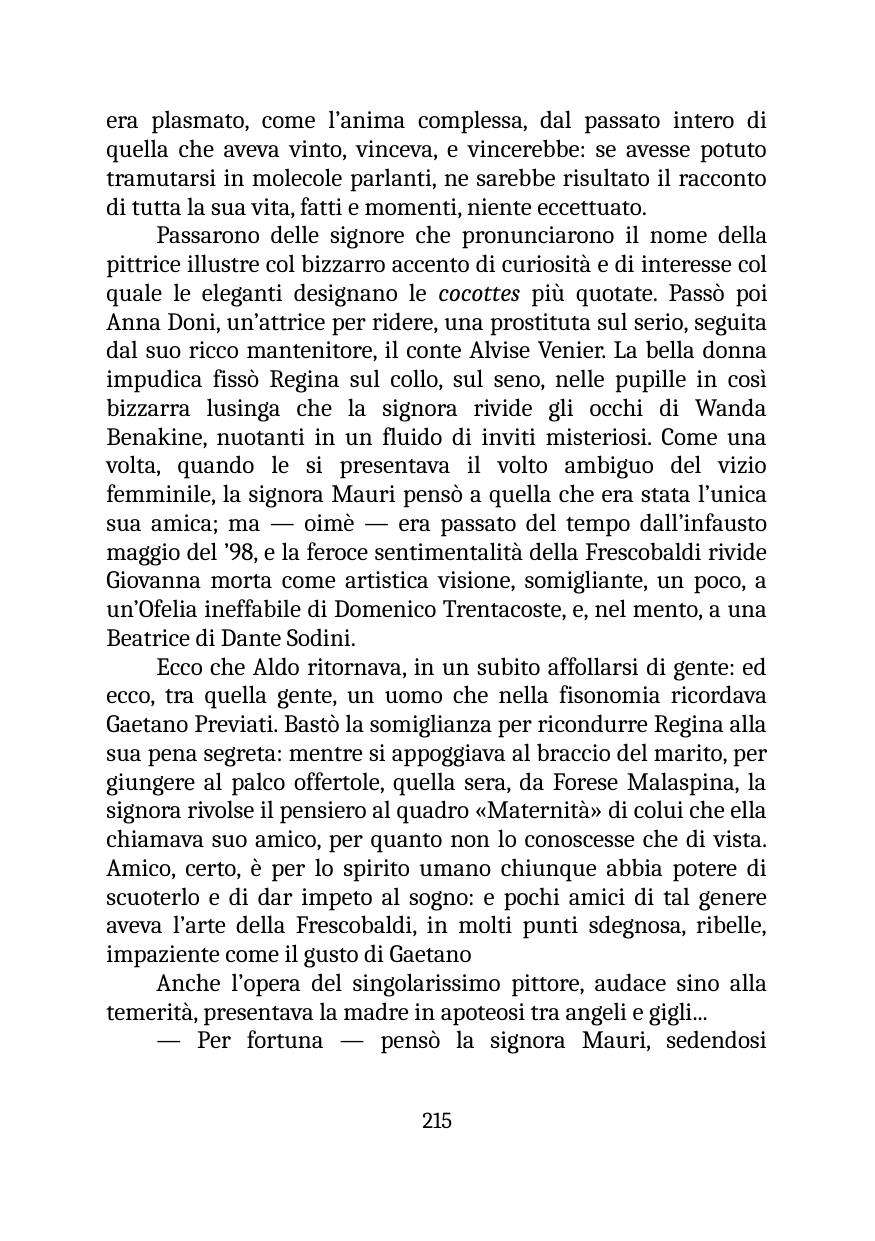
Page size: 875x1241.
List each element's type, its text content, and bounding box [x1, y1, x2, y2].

text Anche l’opera del singolarissimo pittore, audace sino alla temerità, presentava la madre in apoteosi tra angeli e gigli... [106, 969, 768, 1026]
text — Per fortuna — pensò la signora Mauri, sedendosi [106, 1026, 768, 1055]
text Passarono delle signore che pronunciarono il nome della pittrice illustre col bizzarro accento di curiosità e di interesse col quale le eleganti designano le cocottes più quotate. Passò poi Anna Doni, un’attrice per ridere, una prostituta sul serio, seguita dal suo ricco mantenitore, il conte Alvise Venier. La bella donna impudica fissò Regina sul collo, sul seno, nelle pupille in così bizzarra lusinga che la signora rivide gli occhi di Wanda Benakine, nuotanti in un fluido di inviti misteriosi. Come una volta, quando le si presentava il volto ambiguo del vizio femminile, la signora Mauri pensò a quella che era stata l’unica sua amica; ma — oimè — era passato del tempo dall’infausto maggio del ’98, e la feroce sentimentalità della Frescobaldi rivide Giovanna morta come artistica visione, somigliante, un poco, a un’Ofelia ineffabile di Domenico Trentacoste, e, nel mento, a una Beatrice di Dante Sodini. [106, 221, 768, 652]
text Ecco che Aldo ritornava, in un subito affollarsi di gente: ed ecco, tra quella gente, un uomo che nella fisonomia ricordava Gaetano Previati. Bastò la somiglianza per ricondurre Regina alla sua pena segreta: mentre si appoggiava al braccio del marito, per giungere al palco offertole, quella sera, da Forese Malaspina, la signora rivolse il pensiero al quadro «Maternità» di colui che ella chiamava suo amico, per quanto non lo conoscesse che di vista. Amico, certo, è per lo spirito umano chiunque abbia potere di scuoterlo e di dar impeto al sogno: e pochi amici di tal genere aveva l’arte della Frescobaldi, in molti punti sdegnosa, ribelle, impaziente come il gusto di Gaetano [106, 652, 768, 969]
text era plasmato, come l’anima complessa, dal passato intero di quella che aveva vinto, vinceva, e vincerebbe: se avesse potuto tramutarsi in molecole parlanti, ne sarebbe risultato il racconto di tutta la sua vita, fatti e momenti, niente eccettuato. [106, 106, 768, 221]
